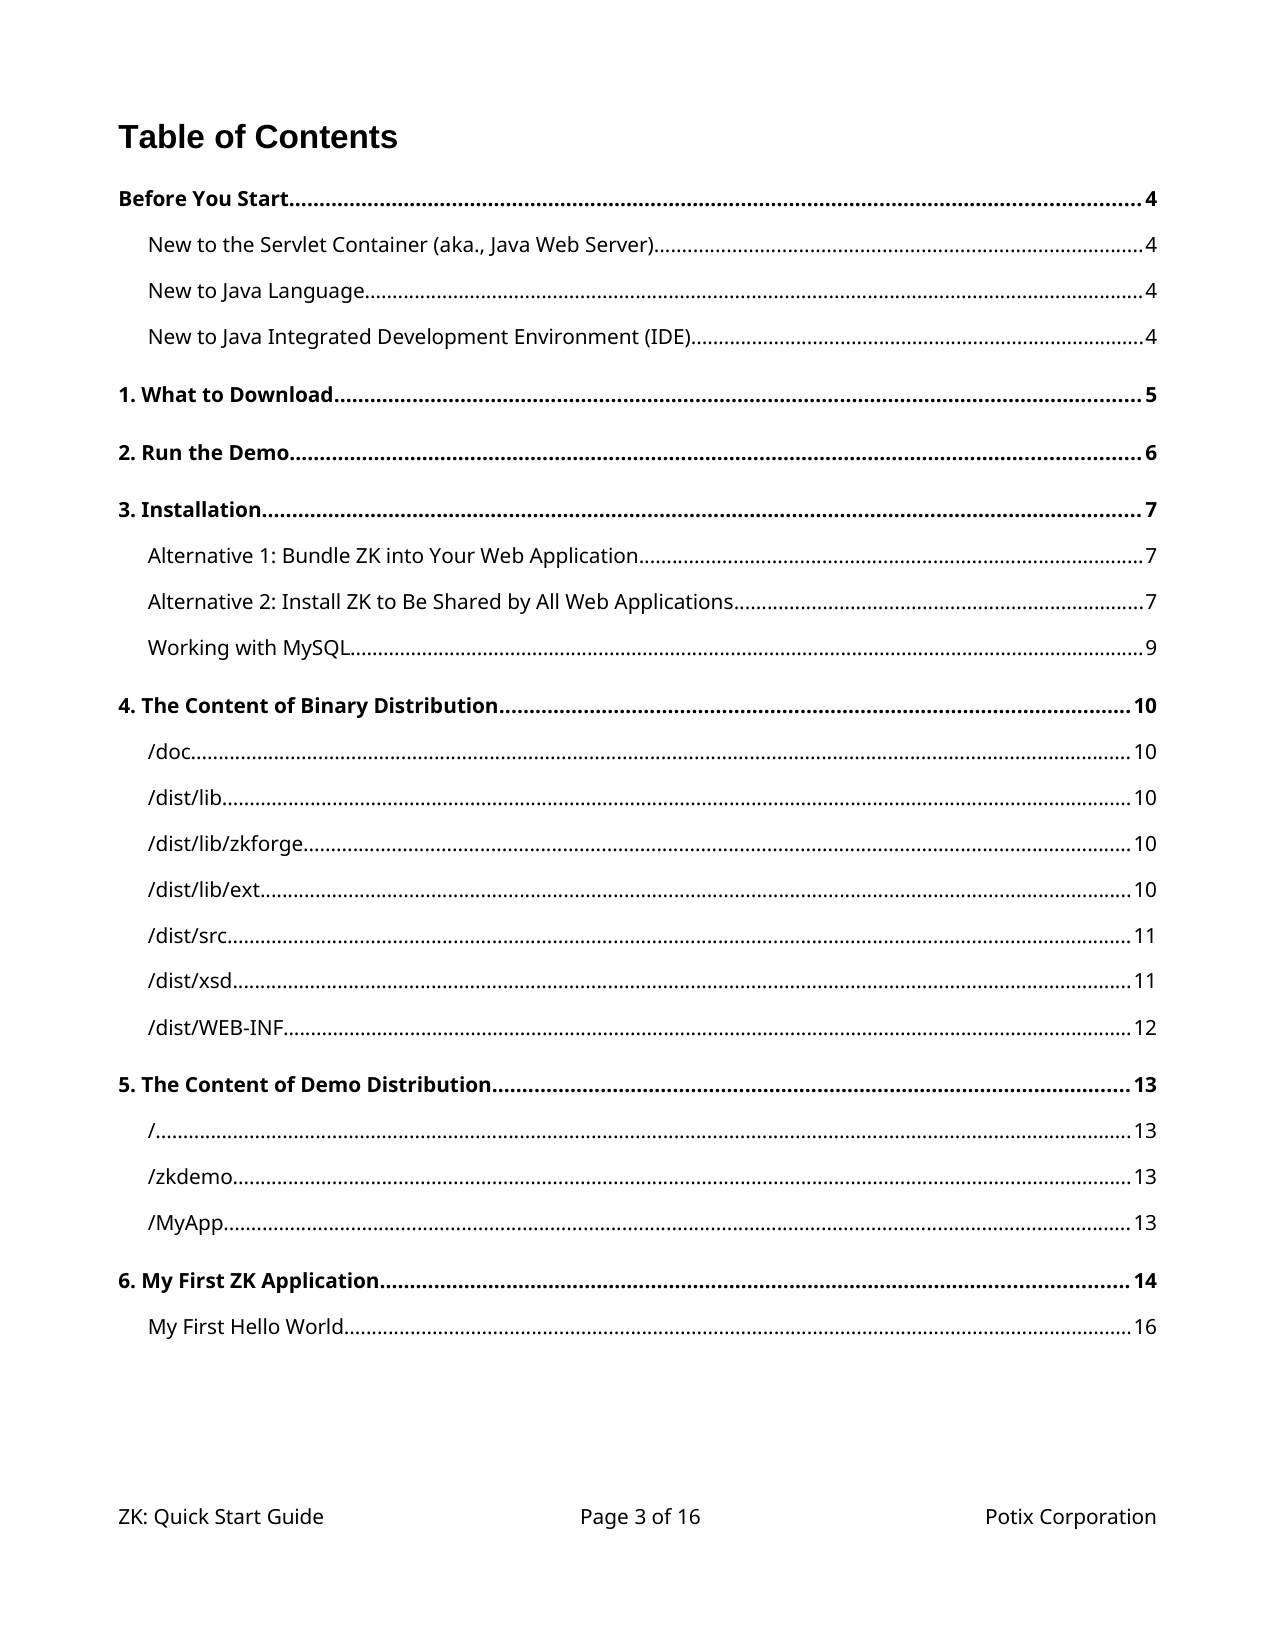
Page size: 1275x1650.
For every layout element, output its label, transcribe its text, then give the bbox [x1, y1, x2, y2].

text New to Java Language 4 [148, 276, 1157, 305]
text 5. The Content of Demo Distribution 13 [118, 1070, 1157, 1098]
text My First Hello World 16 [148, 1312, 1157, 1340]
text /zkdemo 13 [148, 1162, 1157, 1190]
text /dist/lib 10 [148, 783, 1157, 811]
text /dist/WEB-INF 12 [148, 1013, 1157, 1041]
text /dist/xsd 11 [148, 967, 1157, 995]
subtitle Table of Contents [118, 118, 1157, 155]
text New to Java Integrated Development Environment (IDE) 4 [148, 322, 1157, 351]
text 1. What to Download 5 [118, 380, 1157, 408]
text /dist/src 11 [148, 921, 1157, 949]
text /doc 10 [148, 737, 1157, 765]
text Before You Start 4 [118, 184, 1157, 213]
text Alternative 2: Install ZK to Be Shared by All Web Applications 7 [148, 587, 1157, 616]
text 3. Installation 7 [118, 496, 1157, 524]
text Alternative 1: Bundle ZK into Your Web Application 7 [148, 541, 1157, 570]
text Working with MySQL 9 [148, 633, 1157, 662]
text /dist/lib/zkforge 10 [148, 829, 1157, 857]
text /MyApp 13 [148, 1208, 1157, 1236]
text / 13 [148, 1116, 1157, 1144]
text 4. The Content of Binary Distribution 10 [118, 691, 1157, 719]
text New to the Servlet Container (aka., Java Web Server) 4 [148, 231, 1157, 259]
text 2. Run the Demo 6 [118, 438, 1157, 466]
text /dist/lib/ext 10 [148, 875, 1157, 903]
text 6. My First ZK Application 14 [118, 1266, 1157, 1294]
